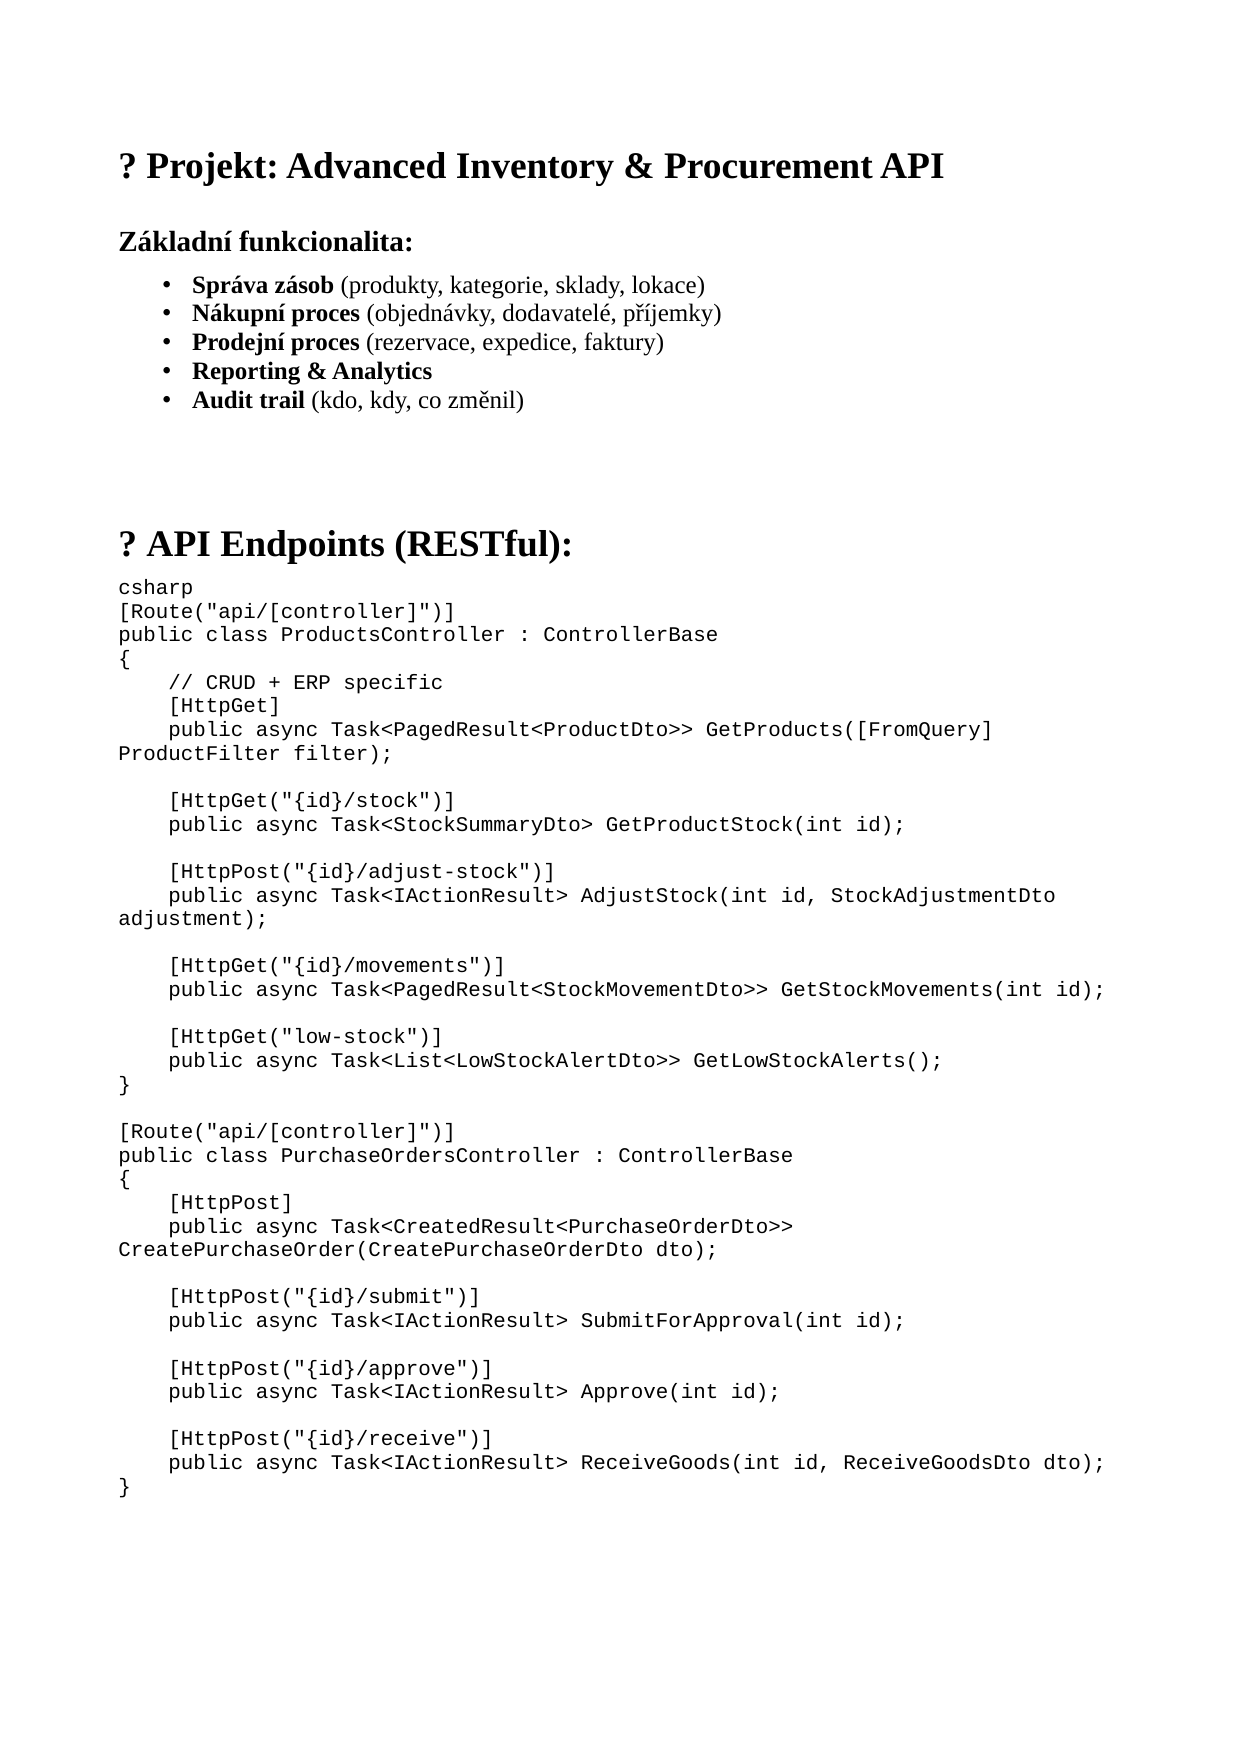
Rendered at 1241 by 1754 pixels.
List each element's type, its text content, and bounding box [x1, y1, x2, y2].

text public async Task<IActionResult> Approve(int id); [118, 1381, 1122, 1405]
text public async Task<IActionResult> ReceiveGoods(int id, ReceiveGoodsDto dto); [118, 1452, 1122, 1476]
text // CRUD + ERP specific [118, 672, 1122, 695]
list Nákupní proces (objednávky, dodavatelé, příjemky) [162, 298, 1122, 327]
text } [118, 1074, 1122, 1097]
text [HttpGet] [118, 695, 1122, 719]
text [HttpPost("{id}/submit")] [118, 1287, 1122, 1310]
list Reporting & Analytics [162, 356, 1122, 385]
text public async Task<PagedResult<StockMovementDto>> GetStockMovements(int id); [118, 979, 1122, 1003]
text [HttpPost("{id}/approve")] [118, 1357, 1122, 1381]
text public async Task<IActionResult> AdjustStock(int id, StockAdjustmentDto adjustment); [118, 884, 1122, 932]
subtitle Základní funkcionalita: [118, 224, 1122, 257]
text public class ProductsController : ControllerBase [118, 624, 1122, 648]
text public async Task<List<LowStockAlertDto>> GetLowStockAlerts(); [118, 1050, 1122, 1074]
text { [118, 1168, 1122, 1192]
subtitle ? Projekt: Advanced Inventory & Procurement API [118, 143, 1122, 186]
text [Route("api/[controller]")] [118, 1121, 1122, 1145]
text [HttpPost("{id}/adjust-stock")] [118, 861, 1122, 884]
text [HttpGet("low-stock")] [118, 1026, 1122, 1050]
text { [118, 648, 1122, 672]
text csharp [118, 577, 1122, 601]
subtitle ? API Endpoints (RESTful): [118, 522, 1122, 565]
list Prodejní proces (rezervace, expedice, faktury) [162, 327, 1122, 356]
text public async Task<CreatedResult<PurchaseOrderDto>> CreatePurchaseOrder(CreatePurchaseOrderDto dto); [118, 1216, 1122, 1263]
text public async Task<IActionResult> SubmitForApproval(int id); [118, 1310, 1122, 1334]
text [HttpPost] [118, 1192, 1122, 1216]
text [HttpGet("{id}/stock")] [118, 790, 1122, 814]
list Správa zásob (produkty, kategorie, sklady, lokace) [162, 270, 1122, 298]
text public async Task<PagedResult<ProductDto>> GetProducts([FromQuery] ProductFilter filter); [118, 719, 1122, 766]
text [HttpPost("{id}/receive")] [118, 1428, 1122, 1452]
text [HttpGet("{id}/movements")] [118, 956, 1122, 979]
text } [118, 1476, 1122, 1499]
text [Route("api/[controller]")] [118, 601, 1122, 624]
list Audit trail (kdo, kdy, co změnil) [162, 385, 1122, 413]
text public async Task<StockSummaryDto> GetProductStock(int id); [118, 814, 1122, 837]
text public class PurchaseOrdersController : ControllerBase [118, 1145, 1122, 1168]
